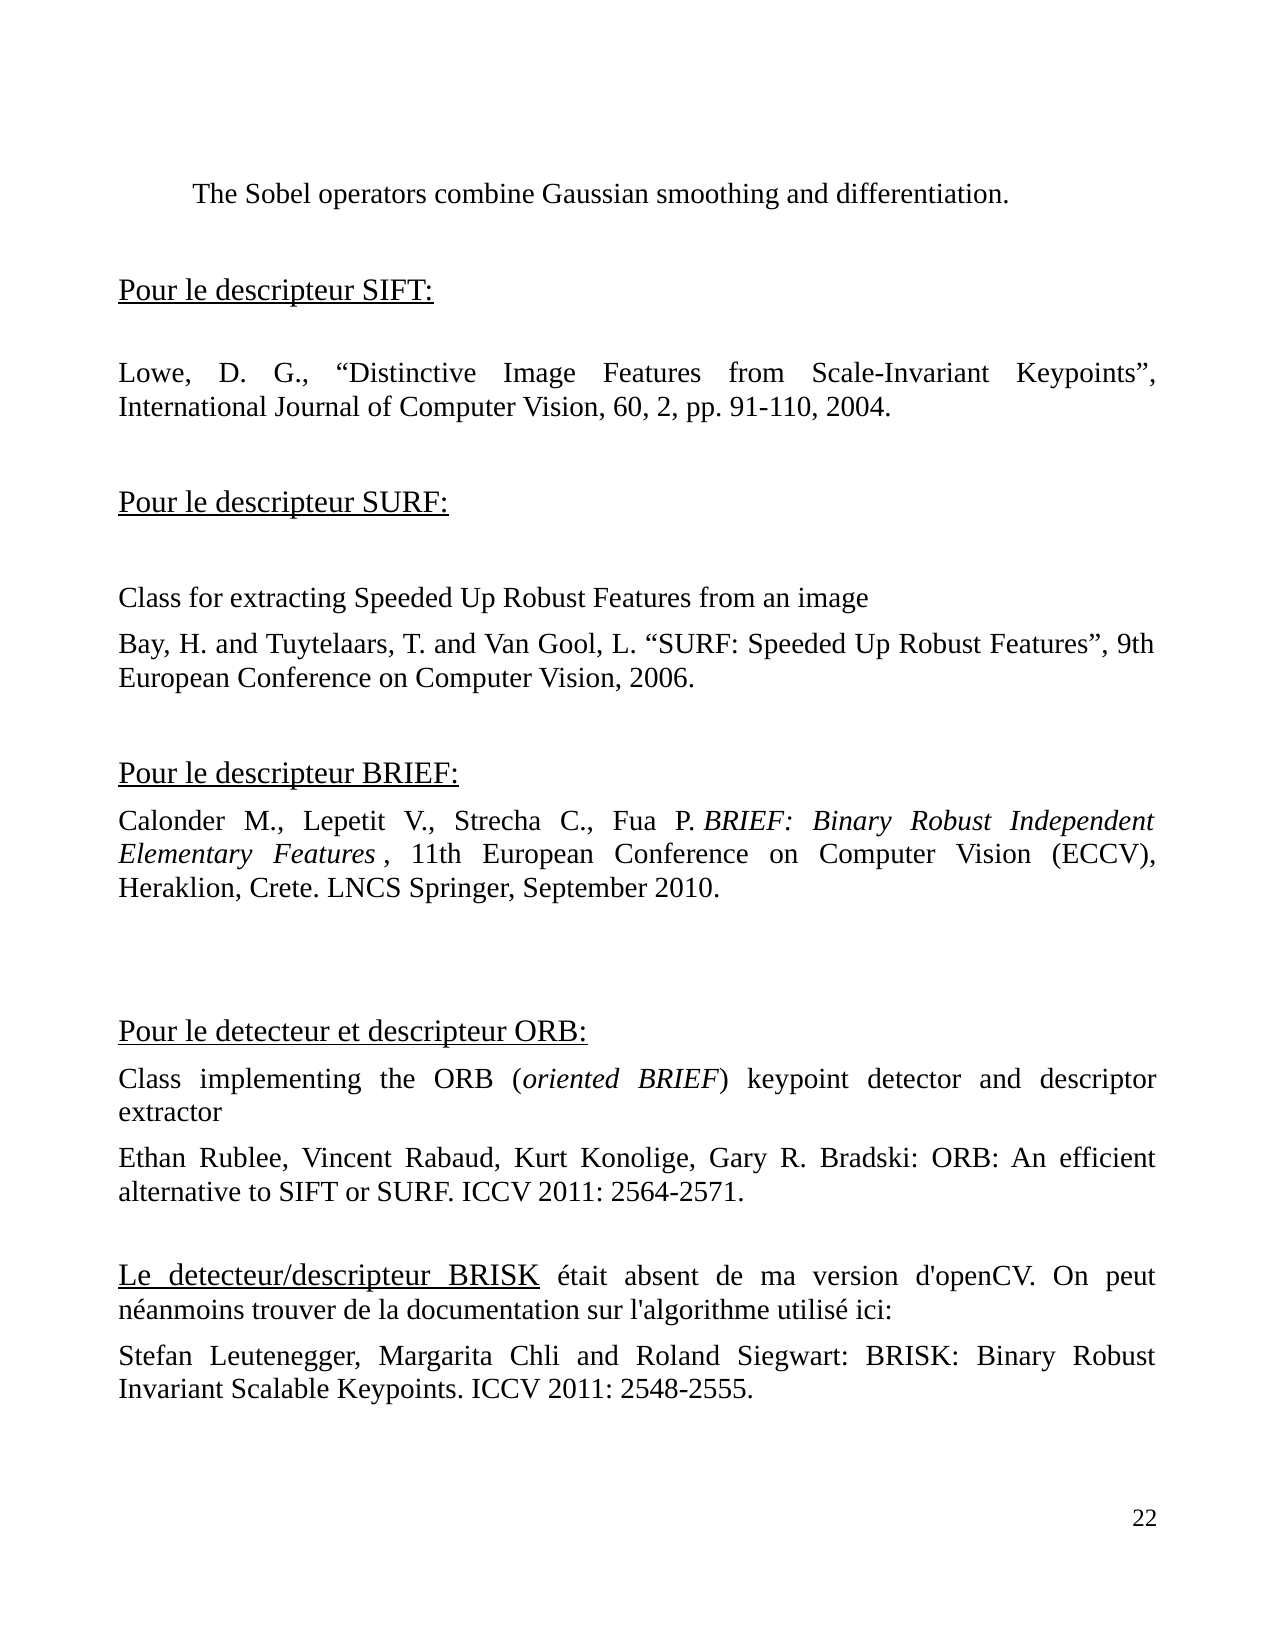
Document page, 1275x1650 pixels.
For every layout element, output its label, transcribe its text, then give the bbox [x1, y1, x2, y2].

text Calonder M., Lepetit V., Strecha C., Fua P. BRIEF: Binary Robust Independent Elementary Features , 11th European Conference on Computer Vision (ECCV), Heraklion, Crete. LNCS Springer, September 2010. [118, 803, 1157, 903]
text The Sobel operators combine Gaussian smoothing and differentiation. [118, 176, 1157, 210]
text Bay, H. and Tuytelaars, T. and Van Gool, L. “SURF: Speeded Up Robust Features”, 9th European Conference on Computer Vision, 2006. [118, 626, 1157, 693]
text Pour le descripteur SURF: [118, 483, 1157, 519]
text Le detecteur/descripteur BRISK était absent de ma version d'openCV. On peut néanmoins trouver de la documentation sur l'algorithme utilisé ici: [118, 1256, 1157, 1326]
text Pour le detecteur et descripteur ORB: [118, 1013, 1157, 1048]
text Lowe, D. G., “Distinctive Image Features from Scale-Invariant Keypoints”, International Journal of Computer Vision, 60, 2, pp. 91-110, 2004. [118, 319, 1157, 422]
text Pour le descripteur BRIEF: [118, 754, 1157, 790]
text Class for extracting Speeded Up Robust Features from an image [118, 580, 1157, 614]
text Pour le descripteur SIFT: [118, 271, 1157, 307]
text Ethan Rublee, Vincent Rabaud, Kurt Konolige, Gary R. Bradski: ORB: An efficient alternative to SIFT or SURF. ICCV 2011: 2564-2571. [118, 1141, 1157, 1244]
text Stefan Leutenegger, Margarita Chli and Roland Siegwart: BRISK: Binary Robust Invariant Scalable Keypoints. ICCV 2011: 2548-2555. [118, 1338, 1157, 1405]
text Class implementing the ORB (oriented BRIEF) keypoint detector and descriptor extractor [118, 1061, 1157, 1128]
